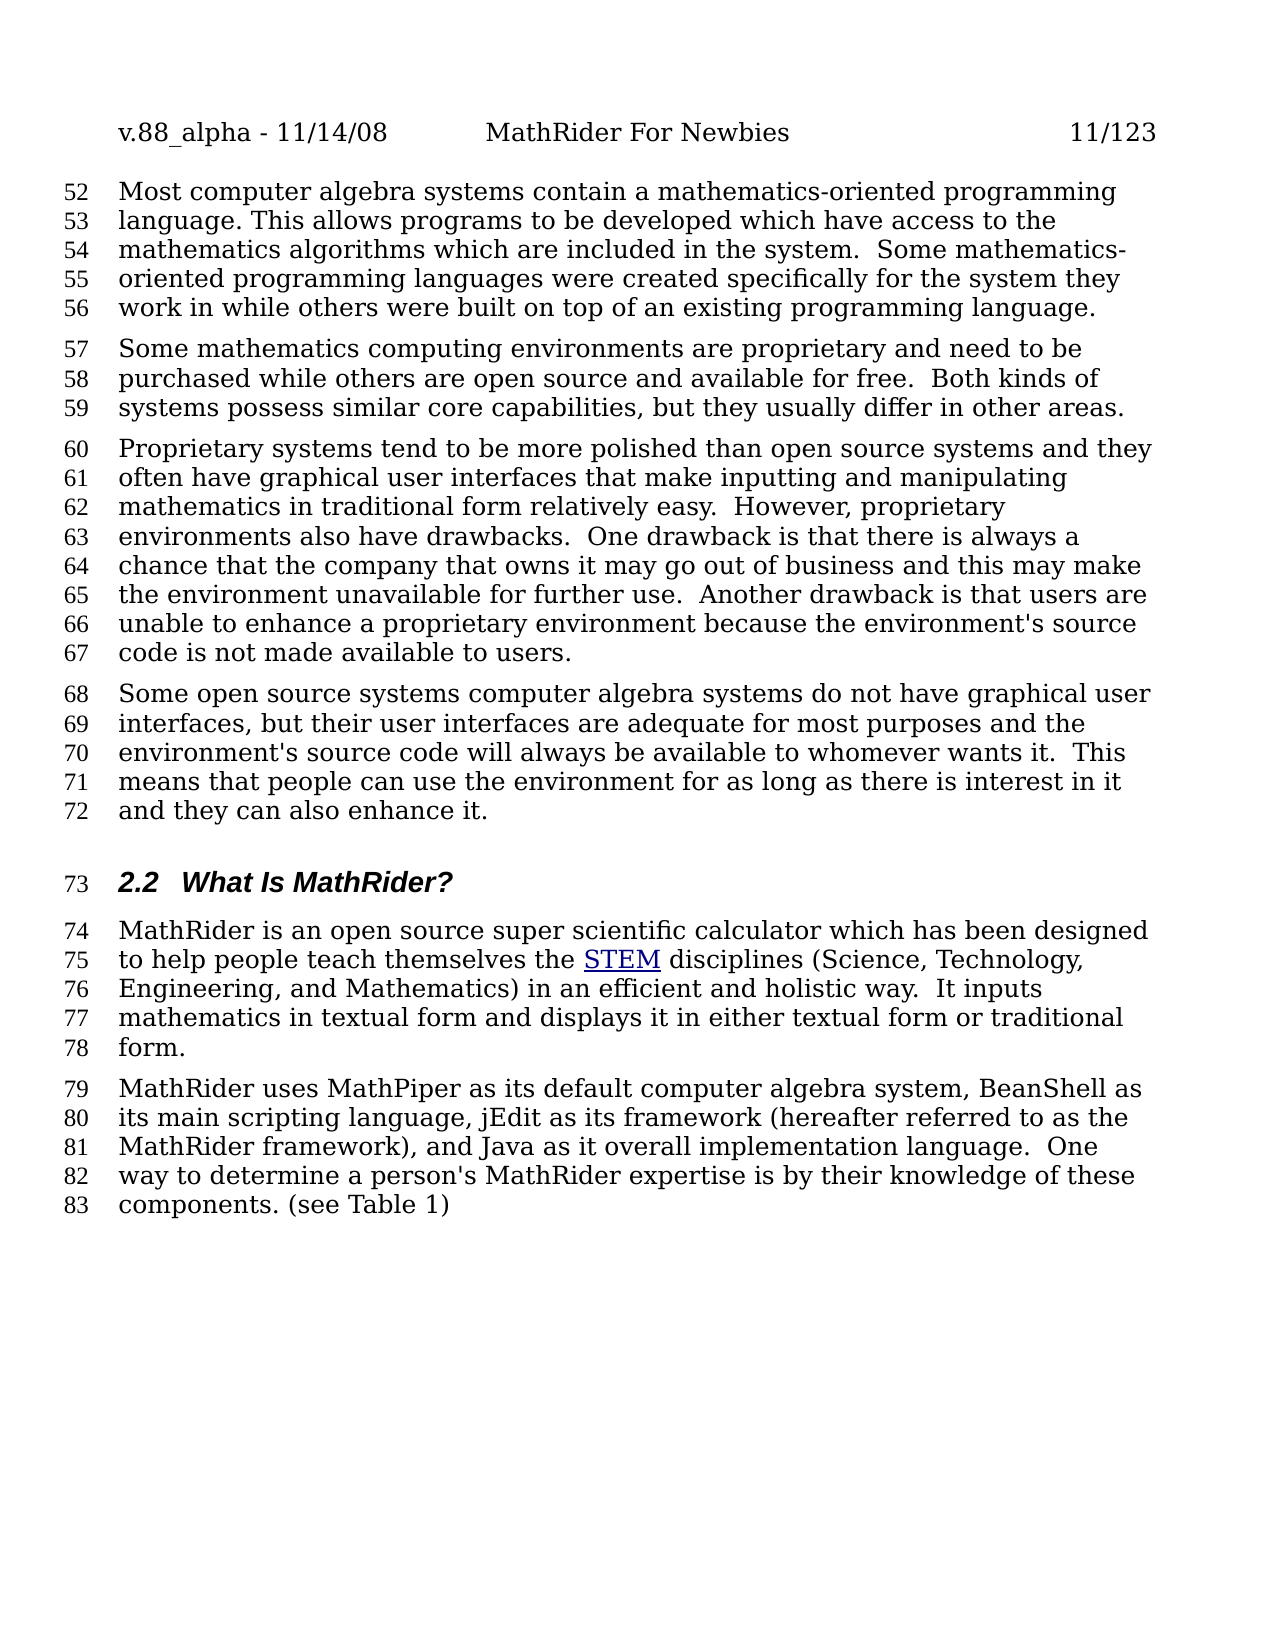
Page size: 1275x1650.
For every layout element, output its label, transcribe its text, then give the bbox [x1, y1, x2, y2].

subtitle What Is MathRider? [118, 864, 1157, 898]
text MathRider uses MathPiper as its default computer algebra system, BeanShell as its main scripting language, jEdit as its framework (hereafter referred to as the MathRider framework), and Java as it overall implementation language. One way to determine a person's MathRider expertise is by their knowledge of these components. (see Table 1) [118, 1074, 1157, 1220]
text Most computer algebra systems contain a mathematics-oriented programming language. This allows programs to be developed which have access to the mathematics algorithms which are included in the system. Some mathematics-oriented programming languages were created specifically for the system they work in while others were built on top of an existing programming language. [118, 177, 1157, 323]
text MathRider is an open source super scientific calculator which has been designed to help people teach themselves the STEM disciplines (Science, Technology, Engineering, and Mathematics) in an efficient and holistic way. It inputs mathematics in textual form and displays it in either textual form or traditional form. [118, 916, 1157, 1062]
text Proprietary systems tend to be more polished than open source systems and they often have graphical user interfaces that make inputting and manipulating mathematics in traditional form relatively easy. However, proprietary environments also have drawbacks. One drawback is that there is always a chance that the company that owns it may go out of business and this may make the environment unavailable for further use. Another drawback is that users are unable to enhance a proprietary environment because the environment's source code is not made available to users. [118, 434, 1157, 668]
text Some open source systems computer algebra systems do not have graphical user interfaces, but their user interfaces are adequate for most purposes and the environment's source code will always be available to whomever wants it. This means that people can use the environment for as long as there is interest in it and they can also enhance it. [118, 680, 1157, 826]
text Some mathematics computing environments are proprietary and need to be purchased while others are open source and available for free. Both kinds of systems possess similar core capabilities, but they usually differ in other areas. [118, 335, 1157, 422]
